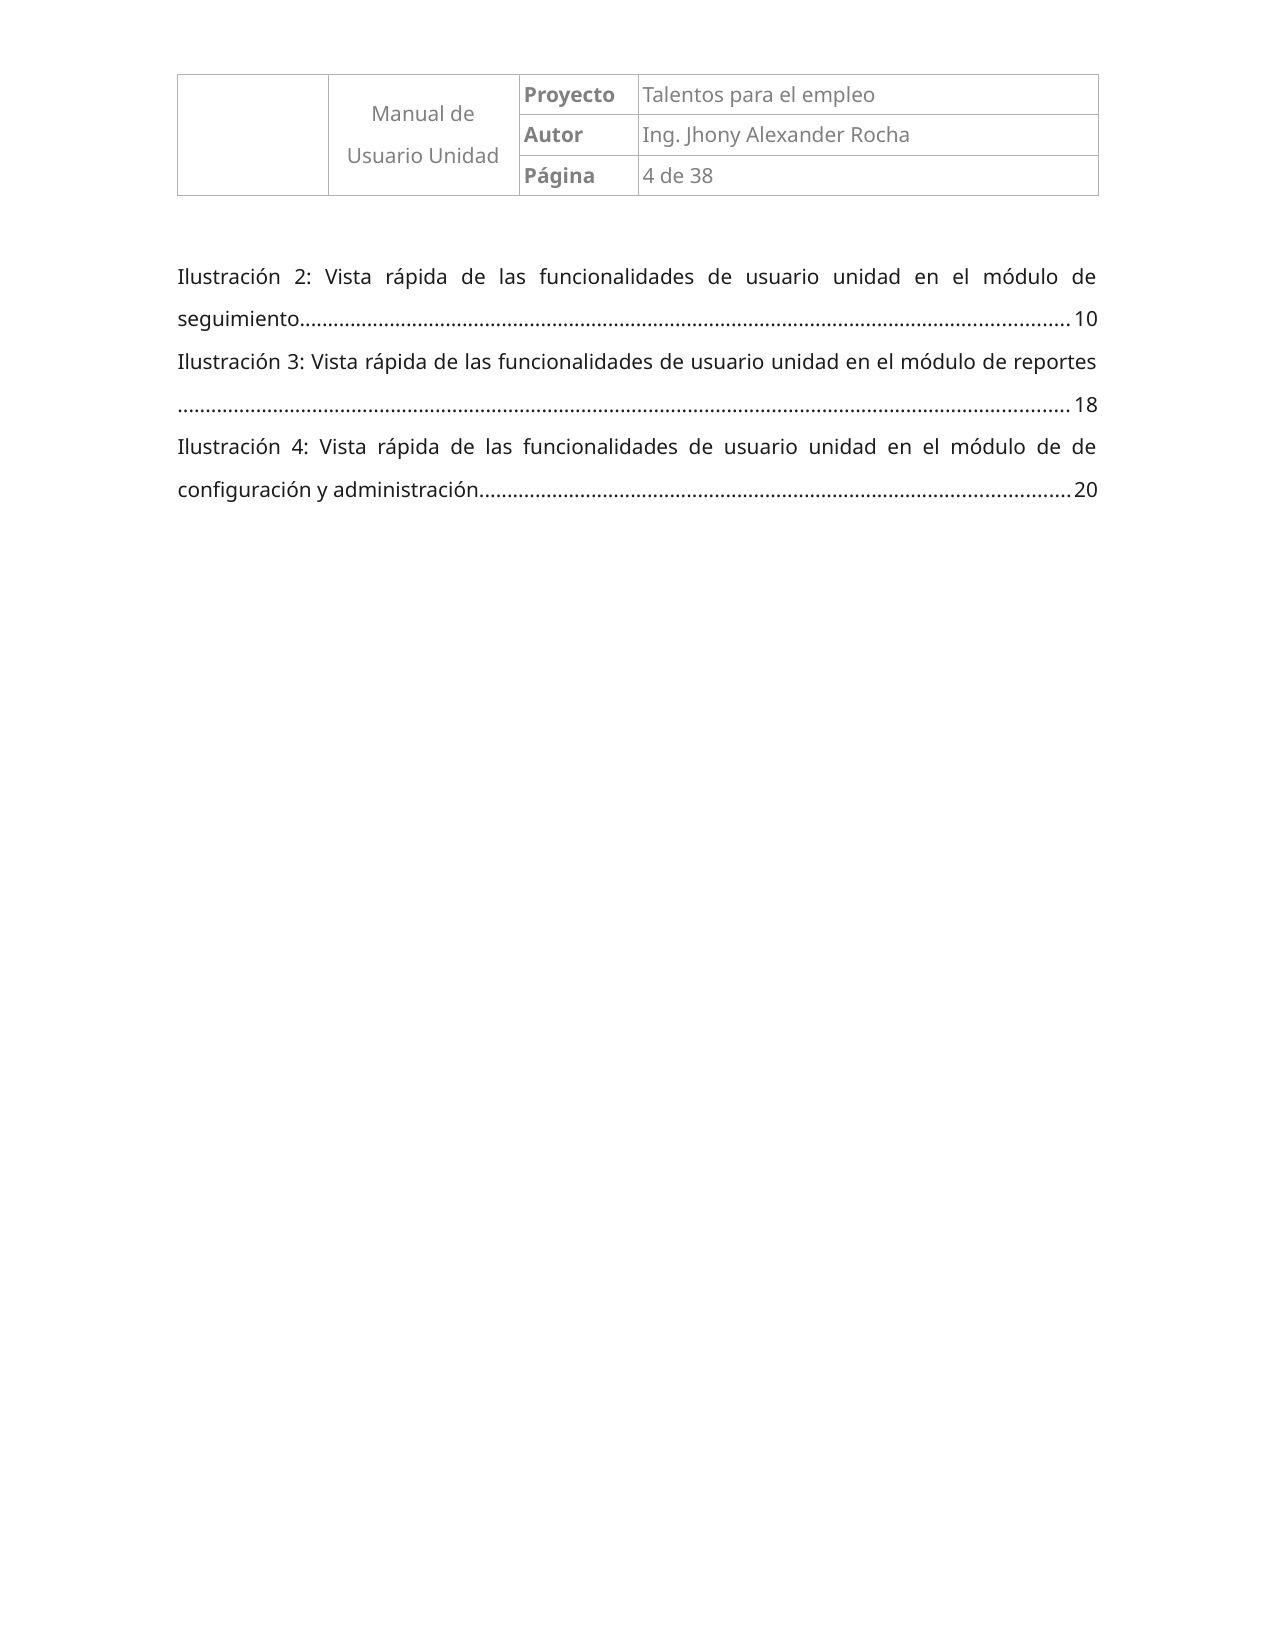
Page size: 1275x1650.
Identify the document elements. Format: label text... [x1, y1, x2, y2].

text Ilustración 2: Vista rápida de las funcionalidades de usuario unidad en el módulo de seguimiento 10 [177, 262, 1098, 333]
text Ilustración 3: Vista rápida de las funcionalidades de usuario unidad en el módulo de reportes 18 [177, 347, 1098, 418]
text Ilustración 4: Vista rápida de las funcionalidades de usuario unidad en el módulo de de configuración y administración. 20 [177, 432, 1098, 503]
